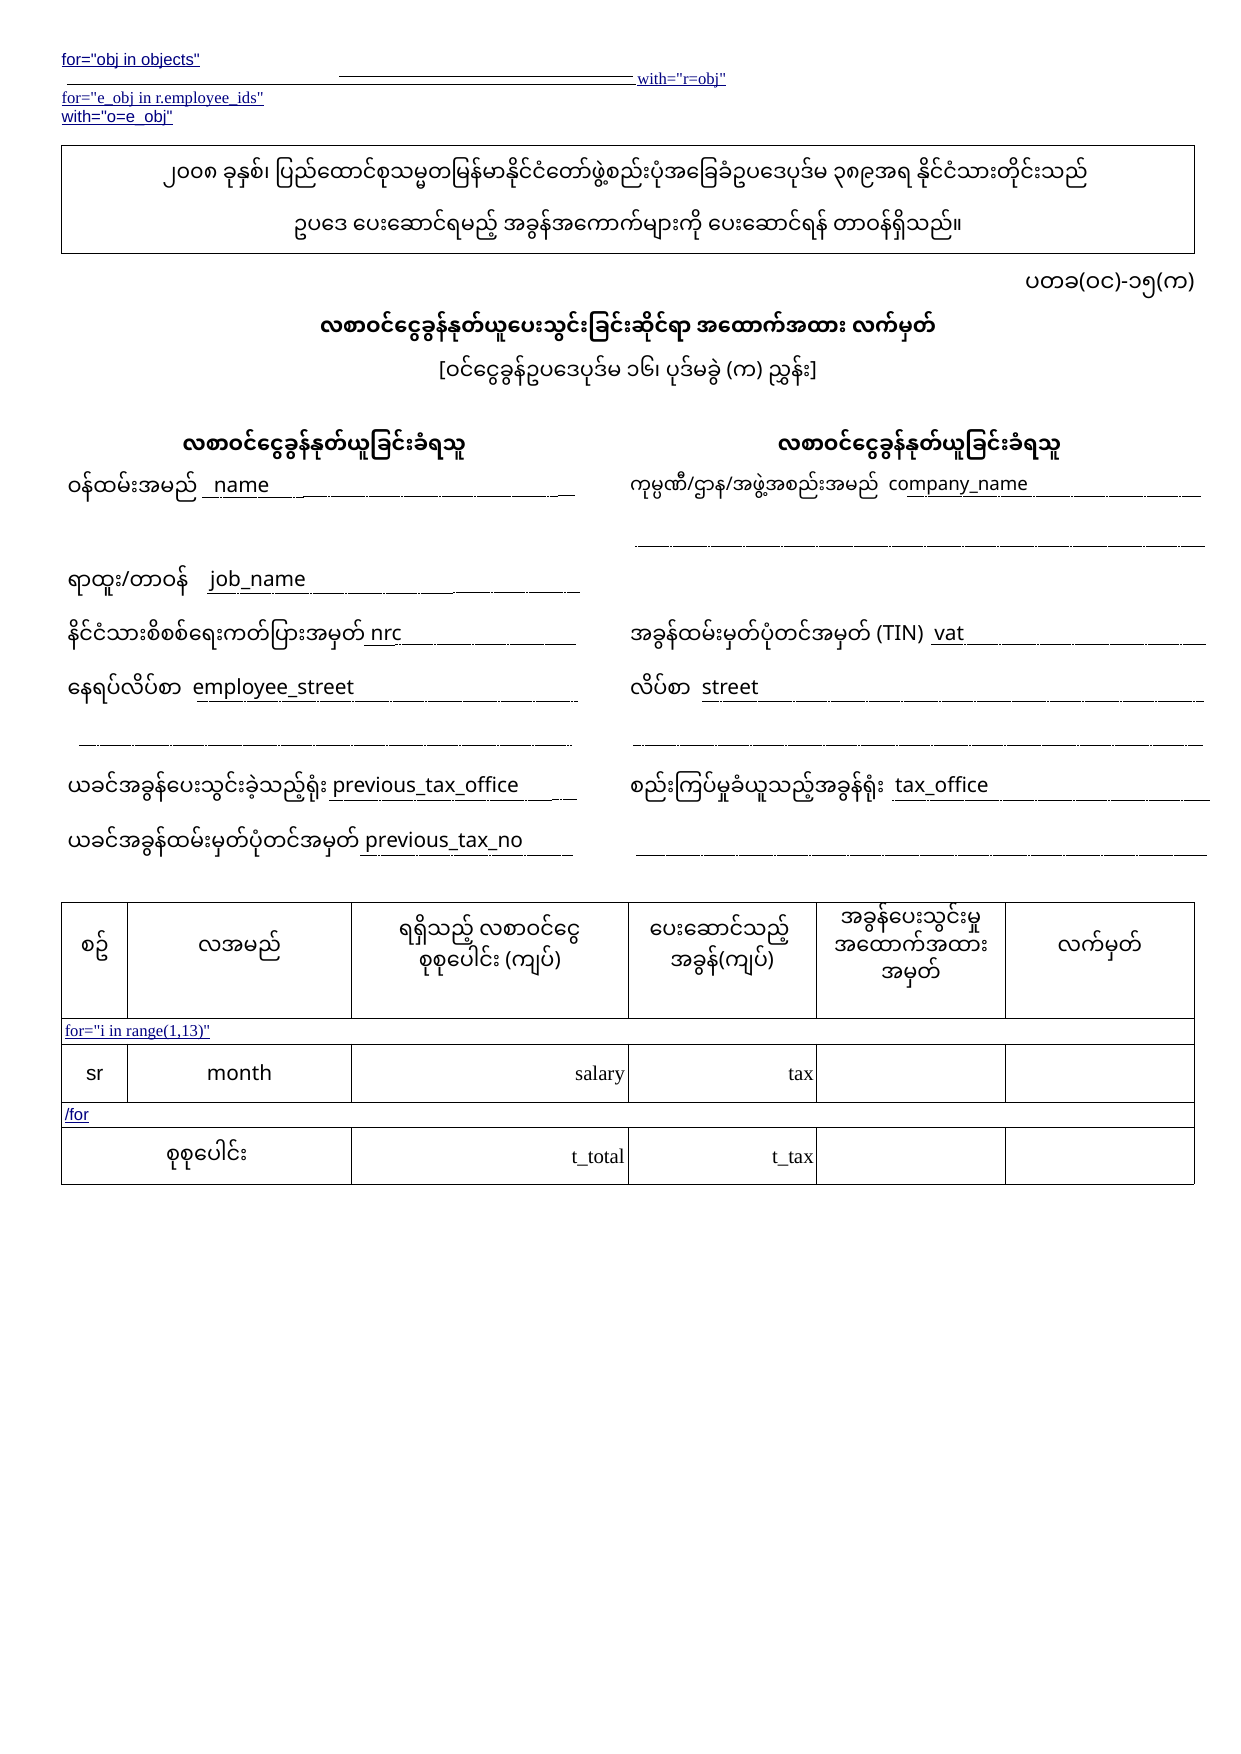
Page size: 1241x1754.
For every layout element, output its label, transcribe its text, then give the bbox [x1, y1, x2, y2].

table_cell နေရပ်လိပ်စာ employee_street [61, 667, 586, 765]
table_cell [1006, 1045, 1194, 1102]
table_cell ပတခ(ဝင)-၁၅(က) [61, 254, 1194, 313]
table_header ရရှိသည့် လစာဝင်ငွေ စုစုပေါင်း (ကျပ်) [352, 903, 628, 1018]
text with="o=e_obj" [61, 107, 1194, 126]
table_cell ယခင်အခွန်ထမ်းမှတ်ပုံတင်အမှတ် previous_tax_no [61, 819, 586, 873]
table_header ၂၀၀၈ ခုနှစ်၊ ပြည်ထောင်စုသမ္မတမြန်မာနိုင်ငံတော်ဖွဲ့စည်းပုံအခြေခံဥပဒေပုဒ်မ ၃၈၉အရ နိုင်ငံသားတိုင်းသည် ဥပ‌ဒေ ပေးဆောင်ရမည့် အခွန်အကောက်များကို ပေးဆောင်ရန် တာဝန်ရှိသည်။ [62, 146, 1194, 253]
table_cell [586, 765, 624, 819]
table_cell t_total [352, 1128, 628, 1184]
table_header ပေးဆောင်သည့် အခွန်(ကျပ်) [629, 903, 816, 1018]
table_cell tax [629, 1045, 816, 1102]
table_cell for="i in range(1,13)" [62, 1019, 1194, 1043]
table_header လက်မှတ် [1006, 903, 1194, 1018]
table_header [586, 426, 624, 464]
text for="obj in objects" [61, 49, 1194, 69]
table_cell အခွန်ထမ်းမှတ်ပုံတင်အမှတ် (TIN) vat [624, 612, 1214, 667]
table_cell နိင်ငံသားစိစစ်ရေးကတ်ပြားအမှတ် nrc [61, 612, 586, 667]
table_header စဥ် [62, 903, 127, 1018]
table_cell [817, 1128, 1005, 1184]
table_header လအမည် [128, 903, 351, 1018]
table_cell ဝန်ထမ်းအမည် name [61, 464, 586, 558]
table_header အခွန်ပေးသွင်းမှု အထောက်အထား အမှတ် [817, 903, 1005, 1018]
table_cell လိပ်စာ street [624, 667, 1214, 765]
table_cell ယခင်အခွန်ပေးသွင်းခဲ့သည့်ရုံး previous_tax_office [61, 765, 586, 819]
table_cell month [128, 1045, 351, 1102]
table_cell salary [352, 1045, 628, 1102]
table_cell [586, 612, 624, 667]
table_cell [586, 667, 624, 765]
table_cell စည်းကြပ်မှုခံယူသည့်အခွန်ရုံး tax_office [624, 765, 1214, 873]
table_header လစာဝင်ငွေခွန်နုတ်ယူခြင်းခံရသူ [624, 426, 1214, 464]
table_header လစာဝင်ငွေခွန်နုတ်ယူပေးသွင်းခြင်းဆိုင်ရာ အထောက်အထား လက်မှတ် [ဝင်ငွေခွန်ဥပဒေပုဒ်မ ၁၆၊ ပုဒ်မခွဲ (က) ညွှန်း] [61, 313, 1194, 397]
table_cell ကုမ္ပဏီ/ဌာန/အဖွဲ့အစည်းအမည် company_name [624, 464, 1214, 612]
table_cell t_tax [629, 1128, 816, 1184]
table_cell စုစုပေါင်း [62, 1128, 351, 1184]
table_cell [586, 558, 624, 612]
text for="e_obj in r.employee_ids" [61, 88, 1194, 107]
text with="r=obj" [61, 69, 1194, 88]
table_header လစာဝင်ငွေခွန်နုတ်ယူခြင်းခံရသူ [61, 426, 586, 464]
table_cell sr [62, 1045, 127, 1102]
table_cell ရာထူး/တာဝန် job_name [61, 558, 586, 612]
table_cell /for [62, 1103, 1194, 1127]
table_cell [586, 464, 624, 558]
table_cell [817, 1045, 1005, 1102]
table_cell [1006, 1128, 1194, 1184]
table_cell [586, 819, 624, 873]
